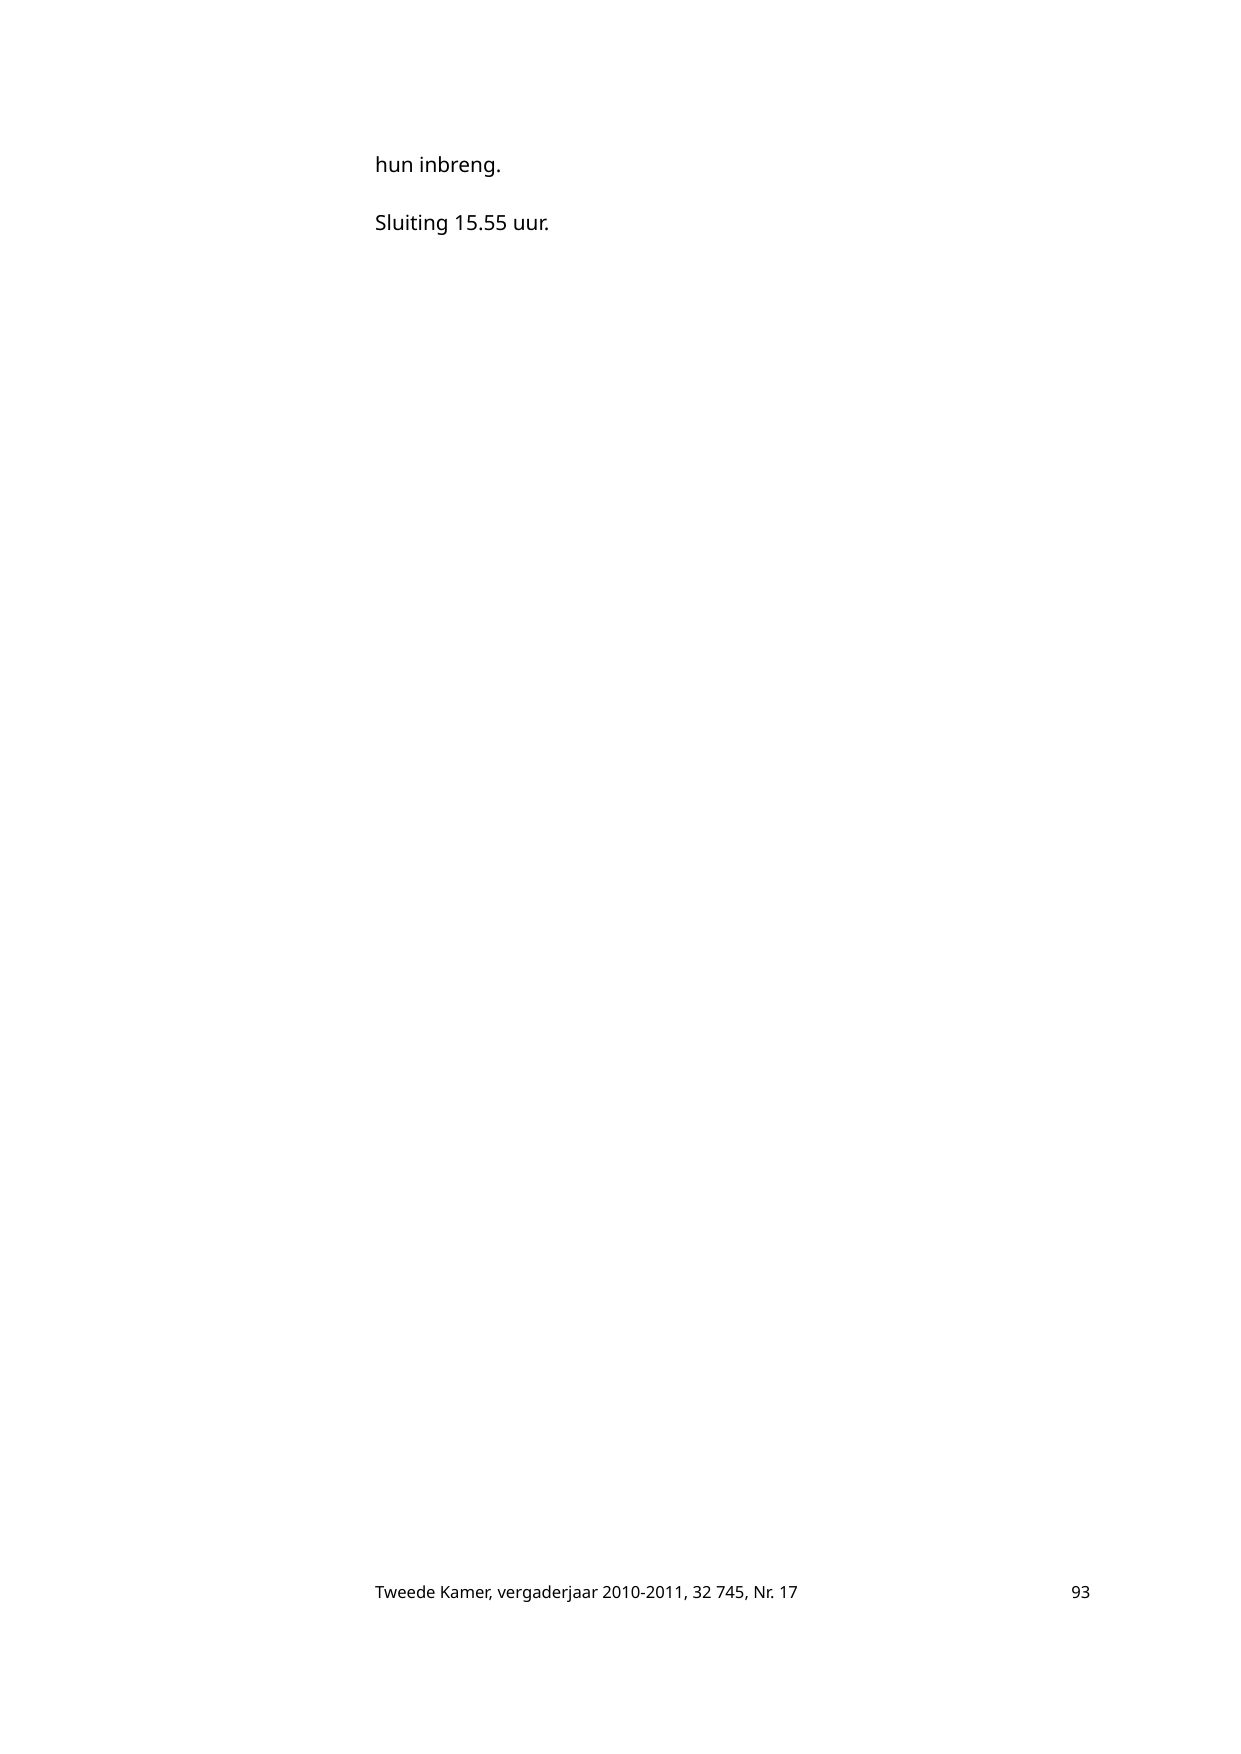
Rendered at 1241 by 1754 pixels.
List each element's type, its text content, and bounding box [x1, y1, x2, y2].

text Sluiting 15.55 uur. [375, 208, 1090, 237]
text hun inbreng. [375, 150, 1090, 178]
